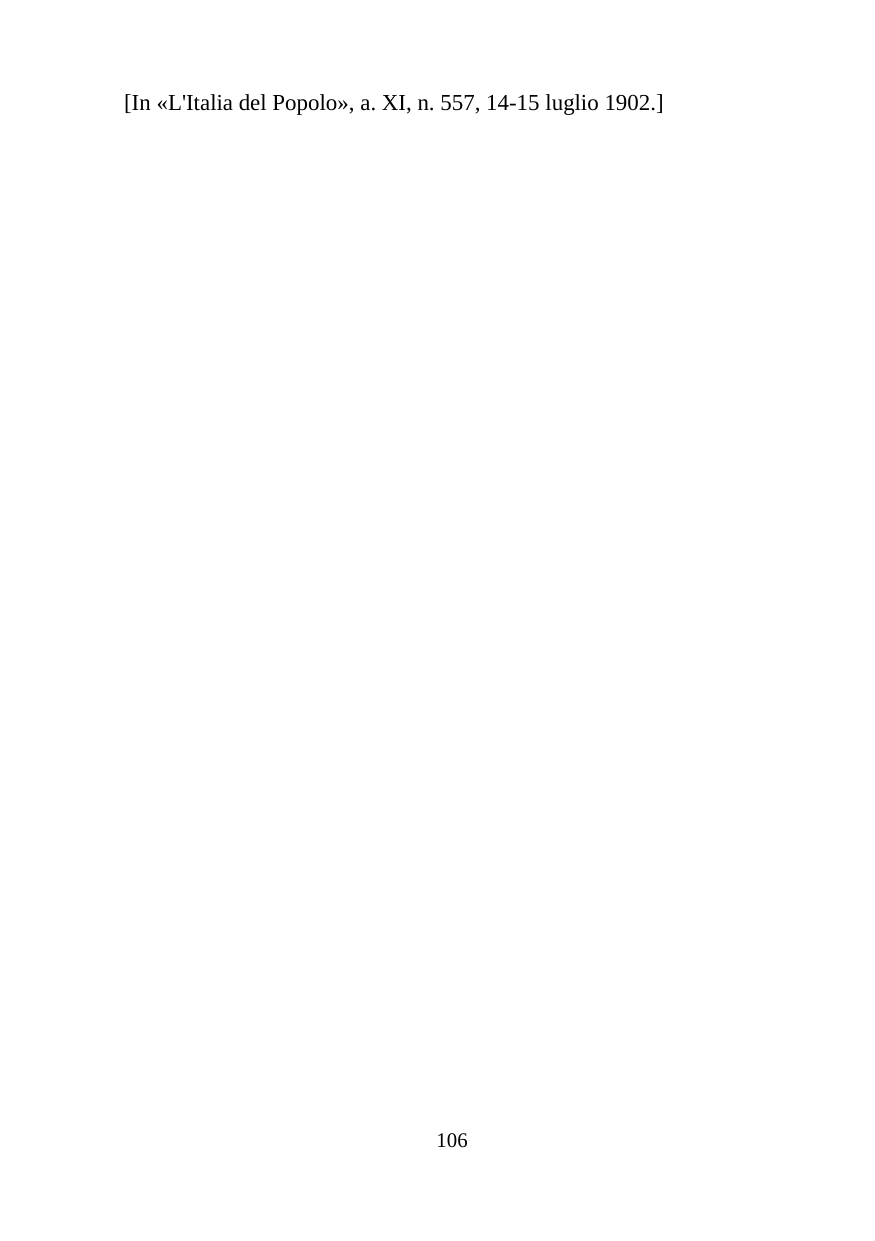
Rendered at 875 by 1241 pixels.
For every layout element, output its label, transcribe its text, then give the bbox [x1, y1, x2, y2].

text [In «L'Italia del Popolo», a. XI, n. 557, 14-15 luglio 1902.] [94, 88, 779, 115]
